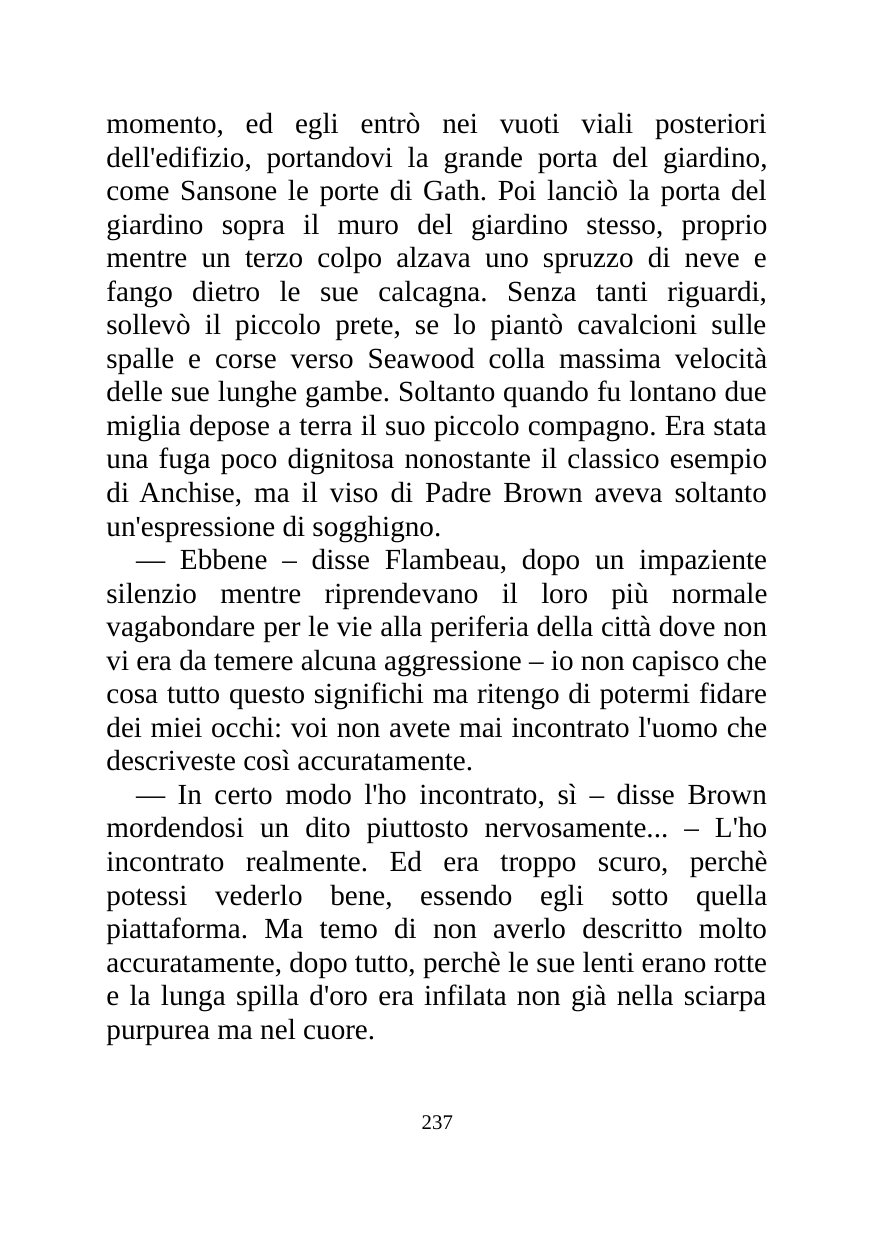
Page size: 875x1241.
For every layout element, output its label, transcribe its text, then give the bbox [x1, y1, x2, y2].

text momento, ed egli entrò nei vuoti viali posteriori dell'edifizio, portandovi la grande porta del giardino, come Sansone le porte di Gath. Poi lanciò la porta del giardino sopra il muro del giardino stesso, proprio mentre un terzo colpo alzava uno spruzzo di neve e fango dietro le sue calcagna. Senza tanti riguardi, sollevò il piccolo prete, se lo piantò cavalcioni sulle spalle e corse verso Seawood colla massima velocità delle sue lunghe gambe. Soltanto quando fu lontano due miglia depose a terra il suo piccolo compagno. Era stata una fuga poco dignitosa nonostante il classico esempio di Anchise, ma il viso di Padre Brown aveva soltanto un'espressione di sogghigno. [106, 106, 768, 542]
text — Ebbene – disse Flambeau, dopo un impaziente silenzio mentre riprendevano il loro più normale vagabondare per le vie alla periferia della città dove non vi era da temere alcuna aggressione – io non capisco che cosa tutto questo significhi ma ritengo di potermi fidare dei miei occhi: voi non avete mai incontrato l'uomo che descriveste così accuratamente. [106, 542, 768, 777]
text — In certo modo l'ho incontrato, sì – disse Brown mordendosi un dito piuttosto nervosamente... – L'ho incontrato realmente. Ed era troppo scuro, perchè potessi vederlo bene, essendo egli sotto quella piattaforma. Ma temo di non averlo descritto molto accuratamente, dopo tutto, perchè le sue lenti erano rotte e la lunga spilla d'oro era infilata non già nella sciarpa purpurea ma nel cuore. [106, 777, 768, 1045]
